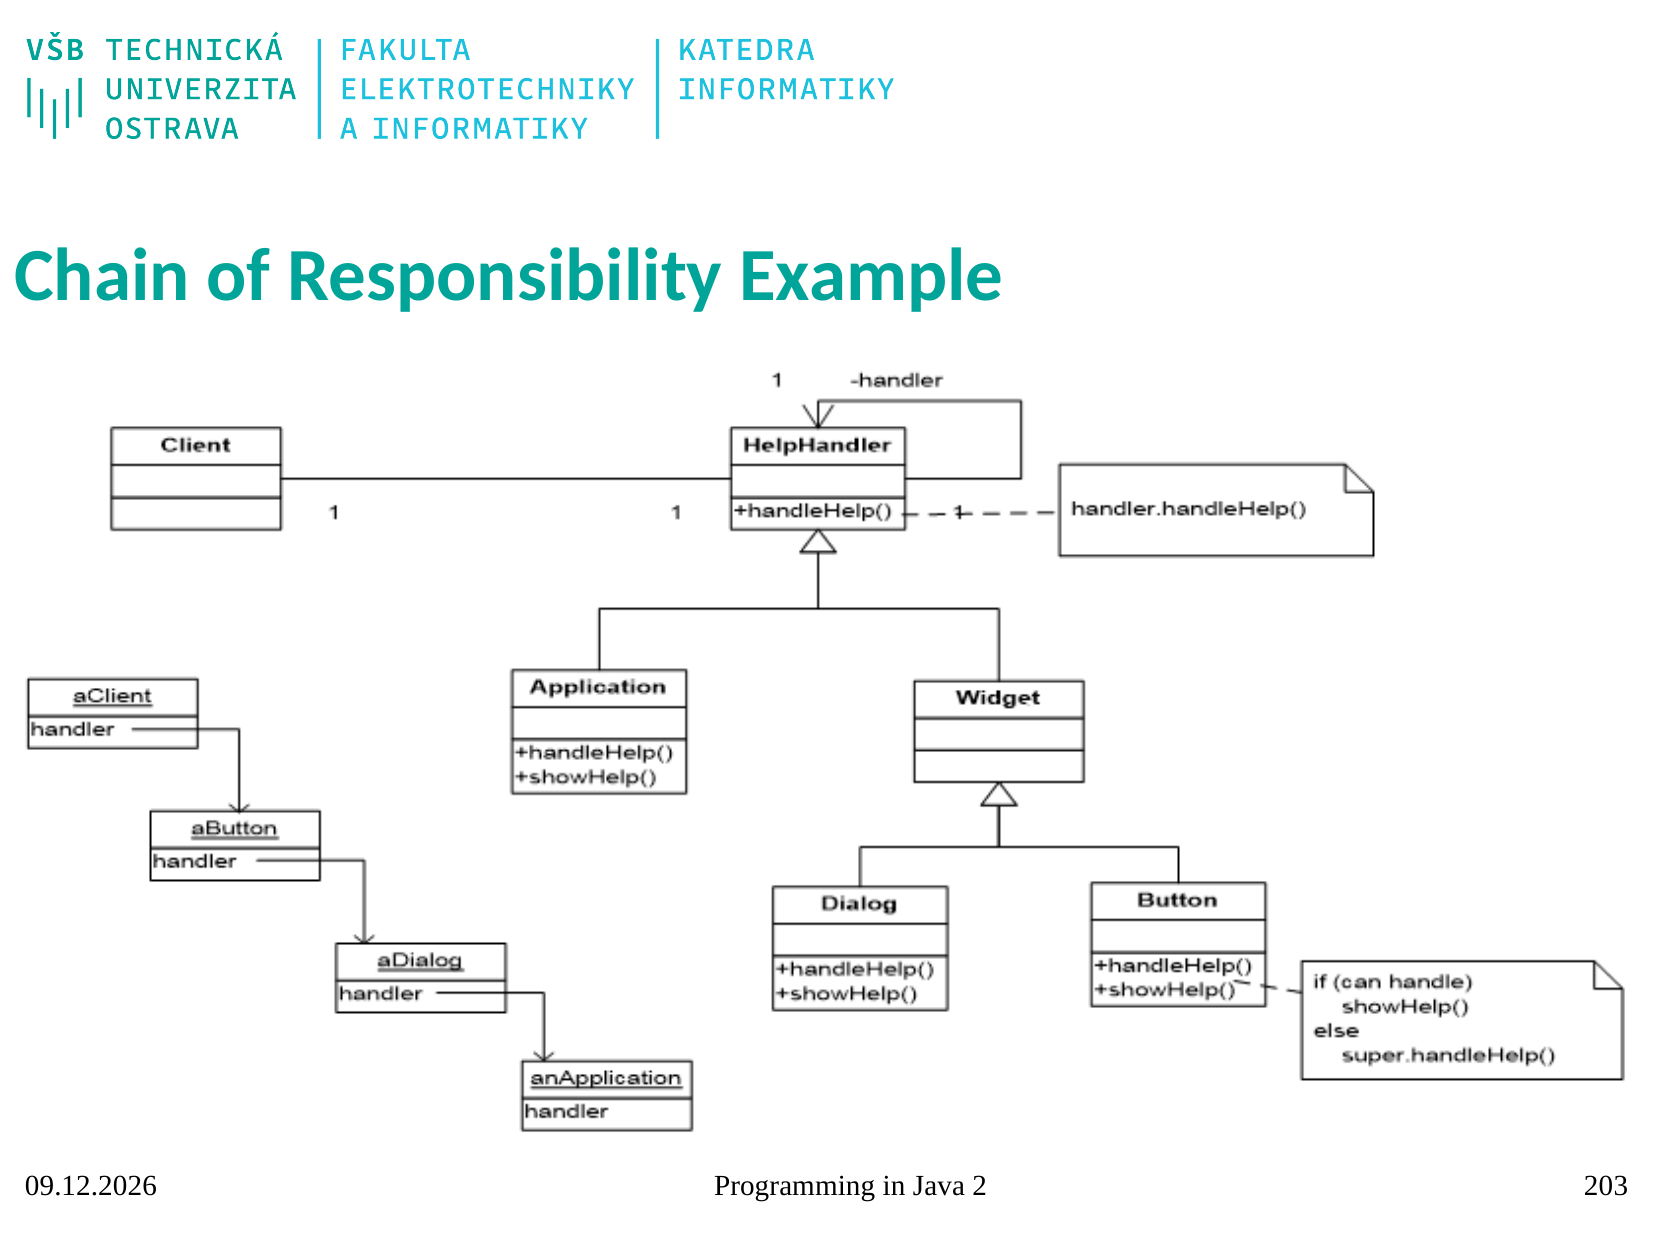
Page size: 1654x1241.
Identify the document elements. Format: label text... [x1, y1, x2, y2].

title Chain of Responsibility Example [14, 165, 1619, 319]
picture [24, 364, 1629, 1136]
picture [26, 31, 894, 139]
